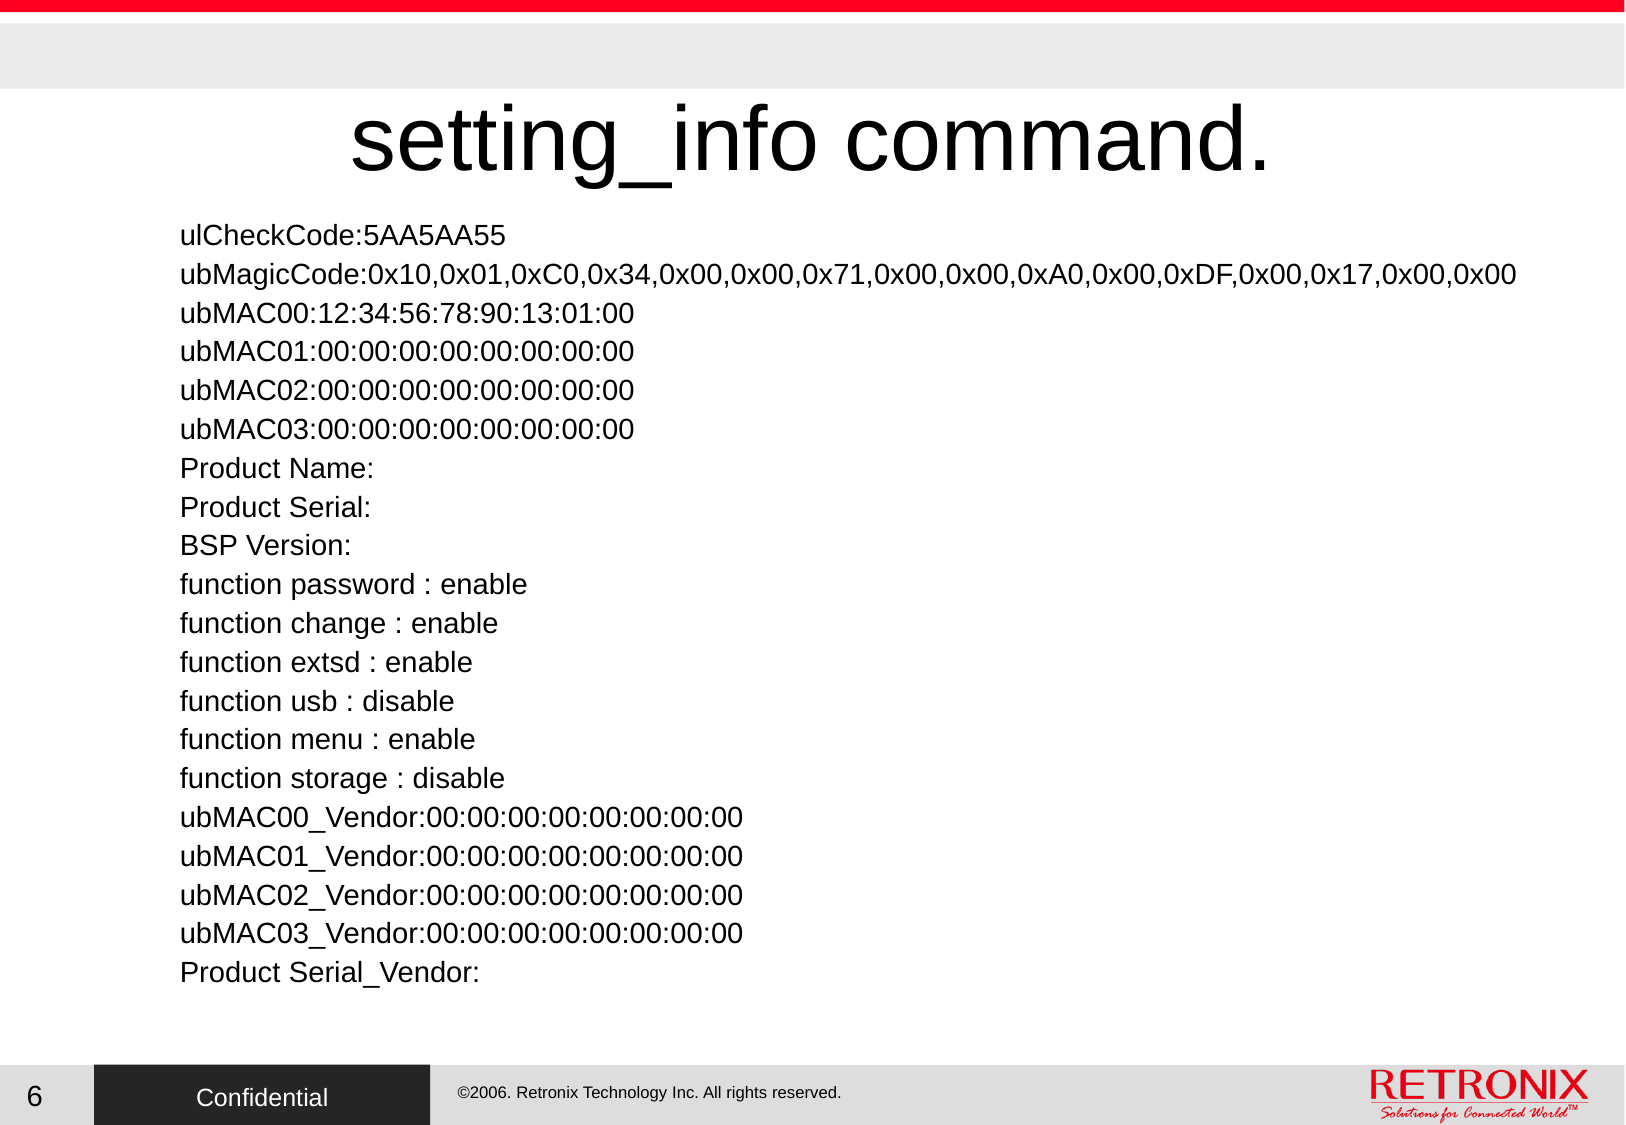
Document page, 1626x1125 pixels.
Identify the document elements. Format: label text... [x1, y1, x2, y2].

title setting_info command. [81, 44, 1544, 233]
text_box ulCheckCode:5AA5AA55 ubMagicCode:0x10,0x01,0xC0,0x34,0x00,0x00,0x71,0x00,0x00,0xA0,0x00,0xDF,0x00,0x17,0x00,0x00 ubMAC00:12:34:56:78:90:13:01:00 ubMAC01:00:00:00:00:00:00:00:00 ubMAC02:00:00:00:00:00:00:00:00 ubMAC03:00:00:00:00:00:00:00:00 Product Name: Product Serial: BSP Version: function password : enable function change : enable function extsd : enable function usb : disable function menu : enable function storage : disable ubMAC00_Vendor:00:00:00:00:00:00:00:00 ubMAC01_Vendor:00:00:00:00:00:00:00:00 ubMAC02_Vendor:00:00:00:00:00:00:00:00 ubMAC03_Vendor:00:00:00:00:00:00:00:00 Product Serial_Vendor: [165, 195, 1546, 1093]
picture [1367, 1067, 1592, 1125]
text_box [11, 1070, 100, 1116]
